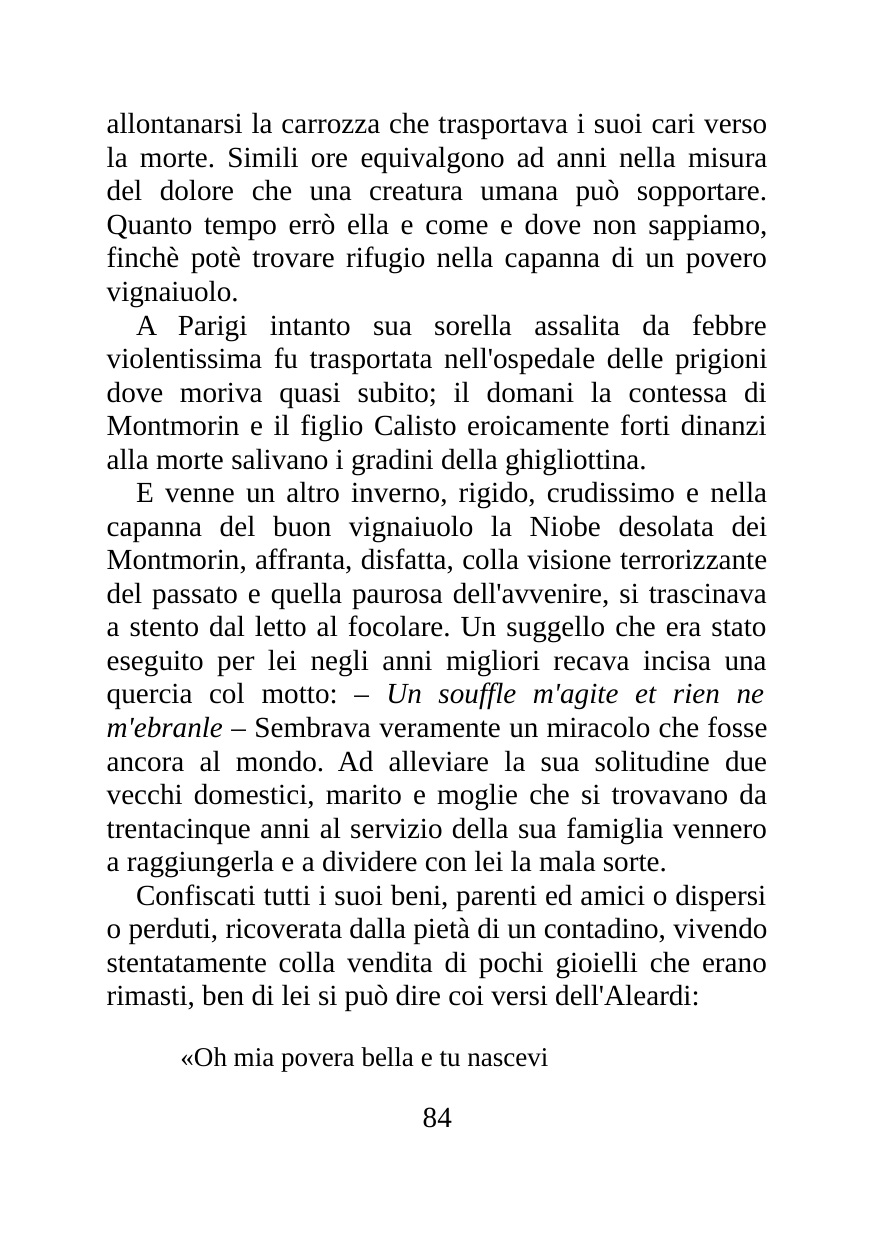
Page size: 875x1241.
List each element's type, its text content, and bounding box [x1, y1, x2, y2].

text E venne un altro inverno, rigido, crudissimo e nella capanna del buon vignaiuolo la Niobe desolata dei Montmorin, affranta, disfatta, colla visione terrorizzante del passato e quella paurosa dell'avvenire, si trascinava a stento dal letto al focolare. Un suggello che era stato eseguito per lei negli anni migliori recava incisa una quercia col motto: ‒ Un souffle m'agite et rien ne m'ebranle ‒ Sembrava veramente un miracolo che fosse ancora al mondo. Ad alleviare la sua solitudine due vecchi domestici, marito e moglie che si trovavano da trentacinque anni al servizio della sua famiglia vennero a raggiungerla e a dividere con lei la mala sorte. [106, 475, 768, 878]
text «Oh mia povera bella e tu nascevi [106, 1041, 768, 1072]
text Confiscati tutti i suoi beni, parenti ed amici o dispersi o perduti, ricoverata dalla pietà di un contadino, vivendo stentatamente colla vendita di pochi gioielli che erano rimasti, ben di lei si può dire coi versi dell'Aleardi: [106, 878, 768, 1012]
text A Parigi intanto sua sorella assalita da febbre violentissima fu trasportata nell'ospedale delle prigioni dove moriva quasi subito; il domani la contessa di Montmorin e il figlio Calisto eroicamente forti dinanzi alla morte salivano i gradini della ghigliottina. [106, 308, 768, 475]
text allontanarsi la carrozza che trasportava i suoi cari verso la morte. Simili ore equivalgono ad anni nella misura del dolore che una creatura umana può sopportare. Quanto tempo errò ella e come e dove non sappiamo, finchè potè trovare rifugio nella capanna di un povero vignaiuolo. [106, 106, 768, 308]
